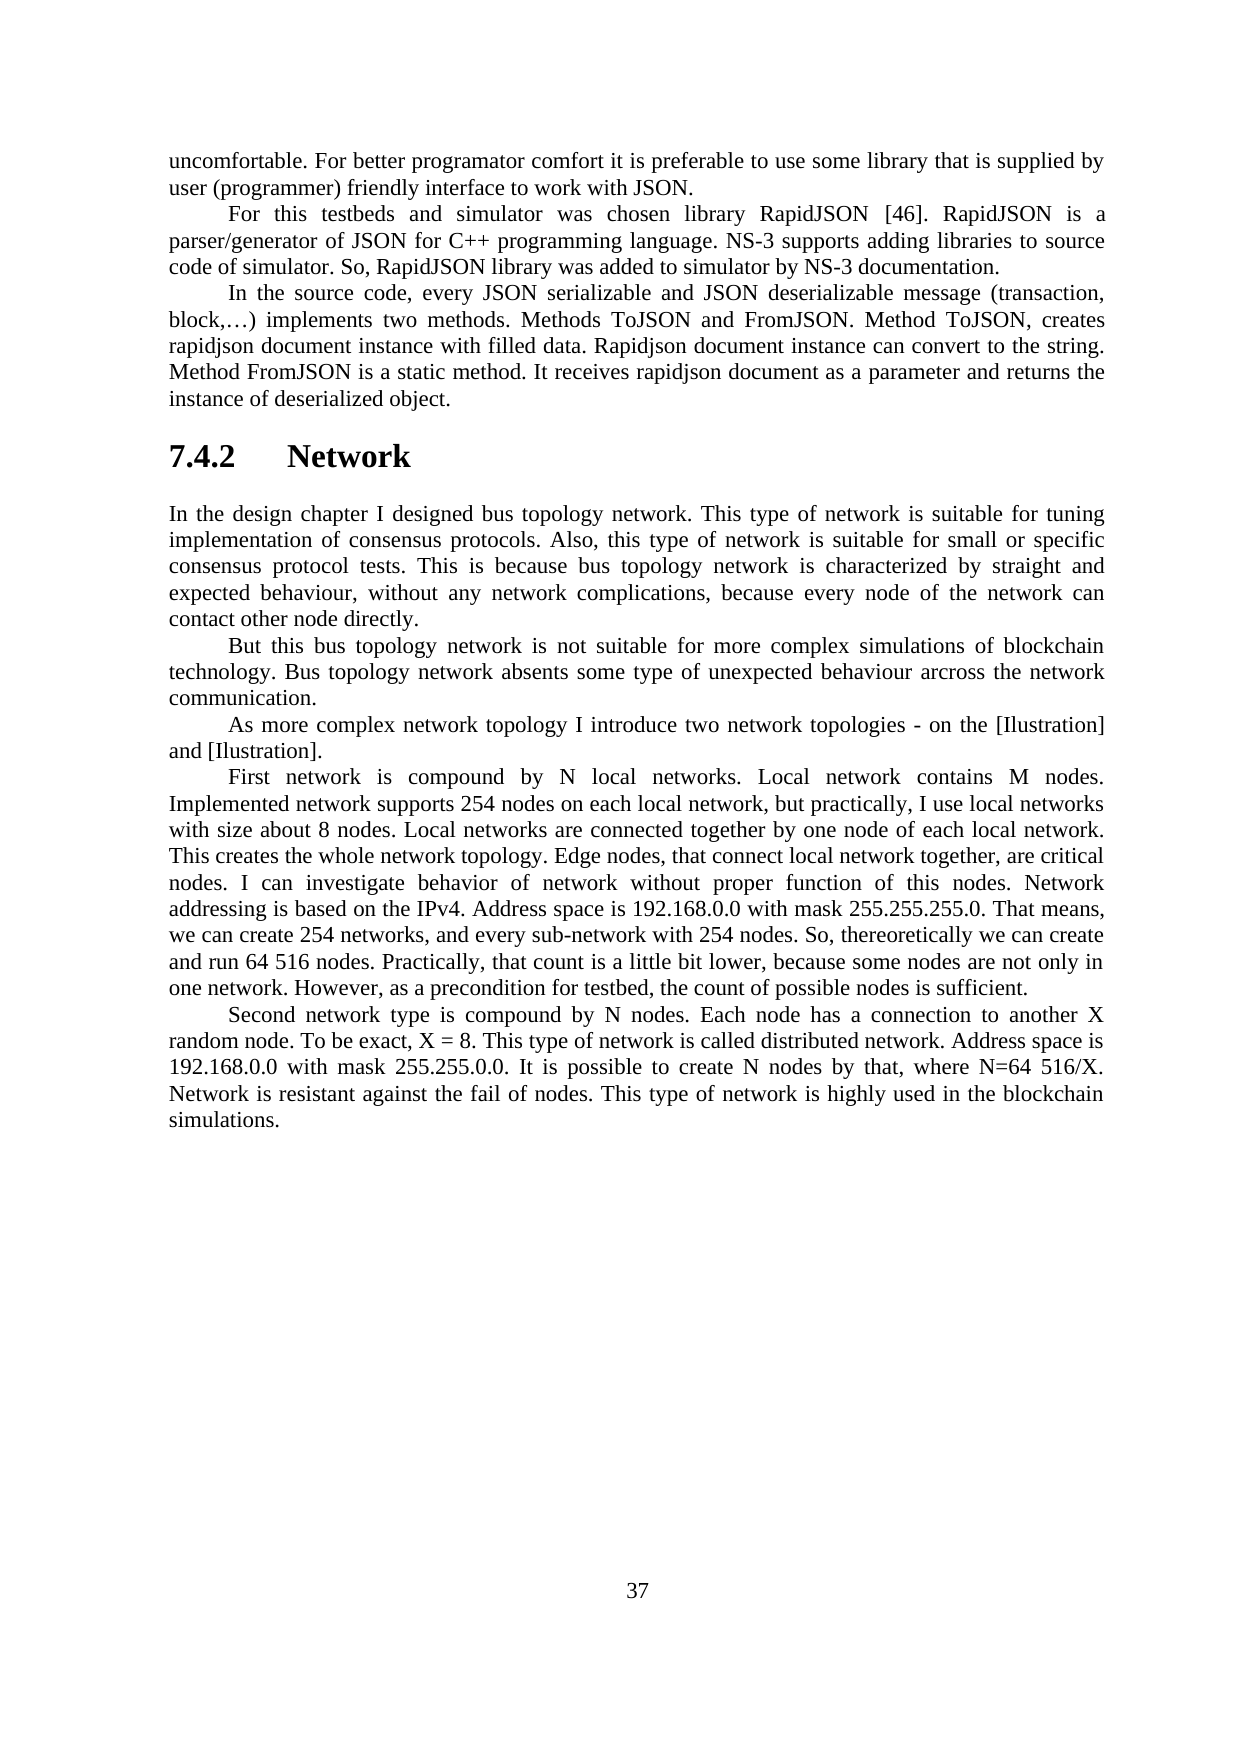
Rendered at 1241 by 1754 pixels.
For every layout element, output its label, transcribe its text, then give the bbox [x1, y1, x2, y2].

text But this bus topology network is not suitable for more complex simulations of blockchain technology. Bus topology network absents some type of unexpected behaviour arcross the network communication. [169, 632, 1106, 711]
text uncomfortable. For better programator comfort it is preferable to use some library that is supplied by user (programmer) friendly interface to work with JSON. [169, 148, 1106, 200]
text In the design chapter I designed bus topology network. This type of network is suitable for tuning implementation of consensus protocols. Also, this type of network is suitable for small or specific consensus protocol tests. This is because bus topology network is characterized by straight and expected behaviour, without any network complications, because every node of the network can contact other node directly. [169, 500, 1106, 632]
subtitle Network [169, 436, 1106, 474]
text Second network type is compound by N nodes. Each node has a connection to another X random node. To be exact, X = 8. This type of network is called distributed network. Address space is 192.168.0.0 with mask 255.255.0.0. It is possible to create N nodes by that, where N=64 516/X. Network is resistant against the fail of nodes. This type of network is highly used in the blockchain simulations. [169, 1001, 1106, 1132]
text For this testbeds and simulator was chosen library RapidJSON [46]. RapidJSON is a parser/generator of JSON for C++ programming language. NS-3 supports adding libraries to source code of simulator. So, RapidJSON library was added to simulator by NS-3 documentation. [169, 200, 1106, 279]
text As more complex network topology I introduce two network topologies - on the [Ilustration] and [Ilustration]. [169, 711, 1106, 763]
text First network is compound by N local networks. Local network contains M nodes. Implemented network supports 254 nodes on each local network, but practically, I use local networks with size about 8 nodes. Local networks are connected together by one node of each local network. This creates the whole network topology. Edge nodes, that connect local network together, are critical nodes. I can investigate behavior of network without proper function of this nodes. Network addressing is based on the IPv4. Address space is 192.168.0.0 with mask 255.255.255.0. That means, we can create 254 networks, and every sub-network with 254 nodes. So, thereoretically we can create and run 64 516 nodes. Practically, that count is a little bit lower, because some nodes are not only in one network. However, as a precondition for testbed, the count of possible nodes is sufficient. [169, 763, 1106, 1001]
text In the source code, every JSON serializable and JSON deserializable message (transaction, block,…) implements two methods. Methods ToJSON and FromJSON. Method ToJSON, creates rapidjson document instance with filled data. Rapidjson document instance can convert to the string. Method FromJSON is a static method. It receives rapidjson document as a parameter and returns the instance of deserialized object. [169, 279, 1106, 411]
